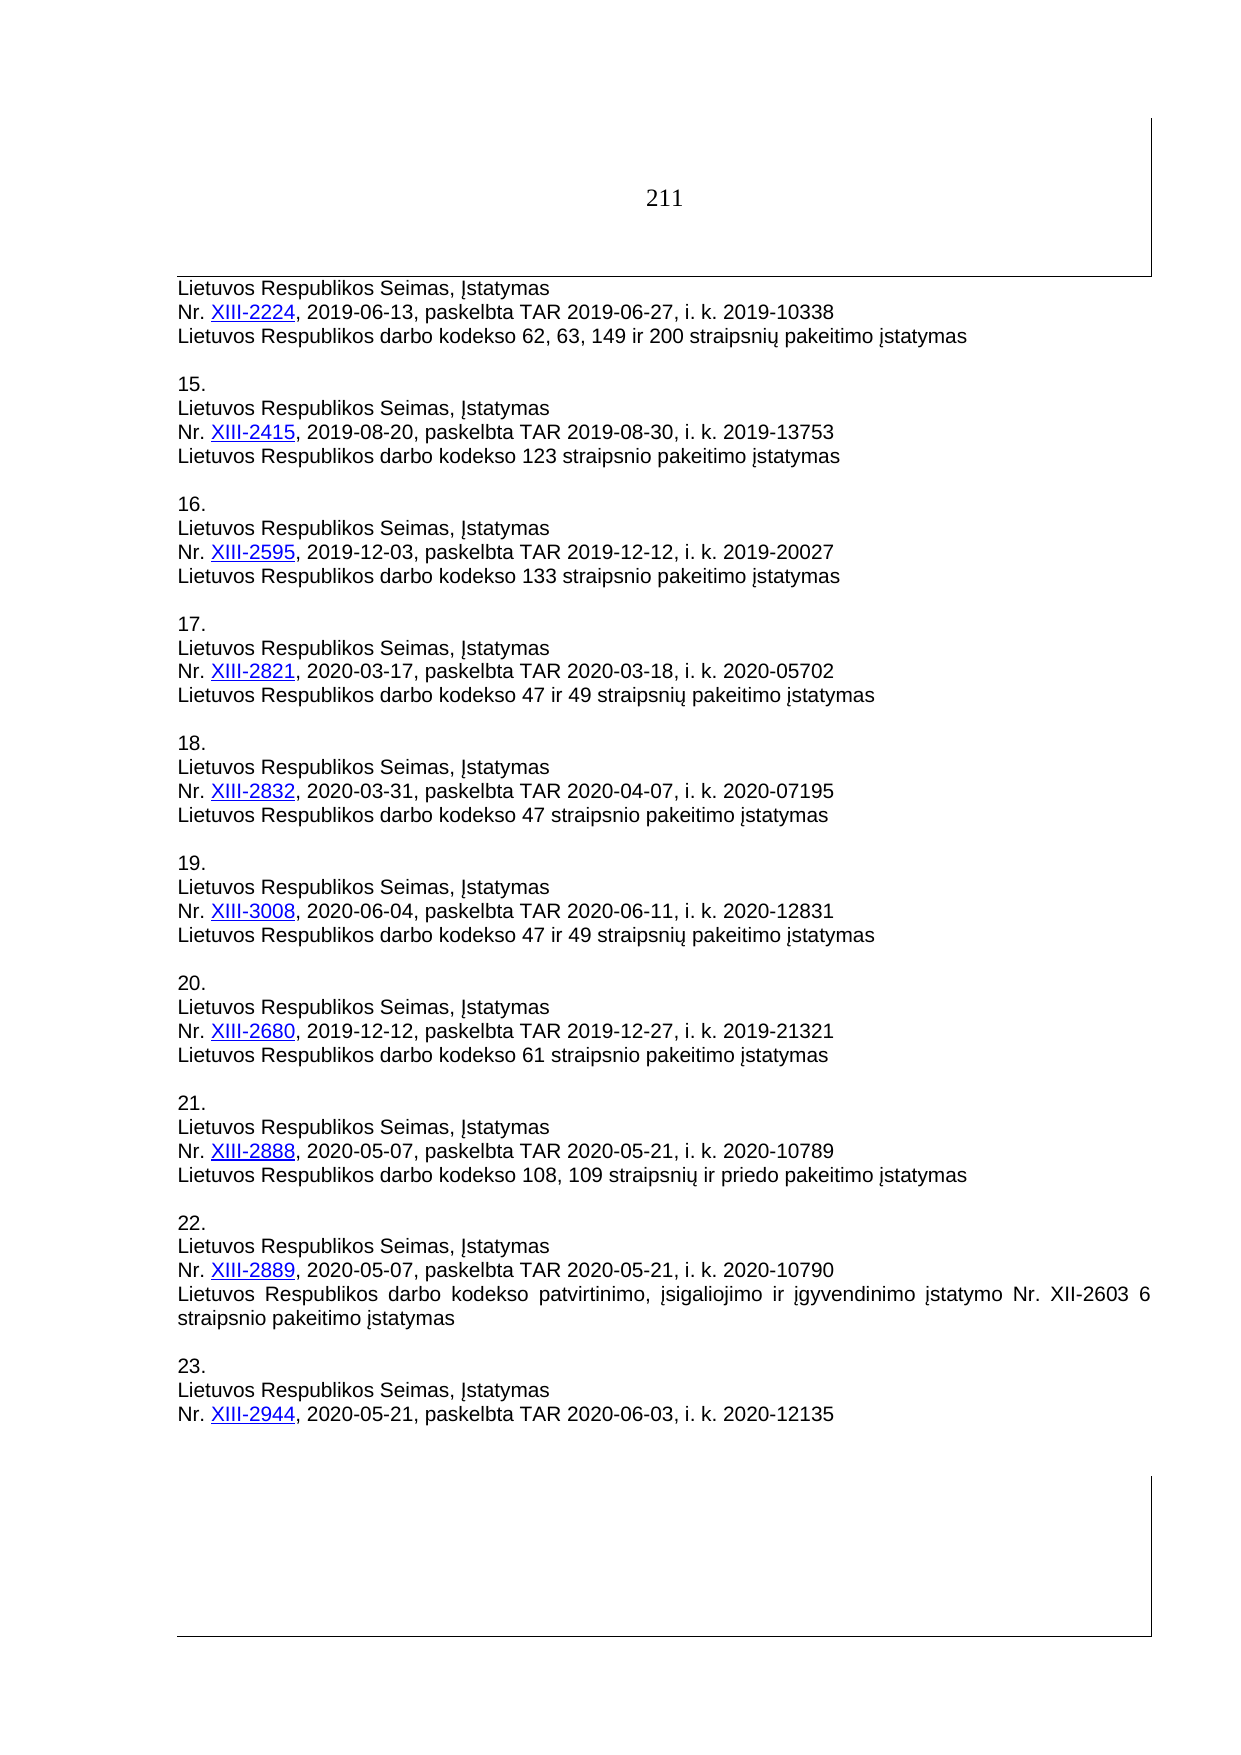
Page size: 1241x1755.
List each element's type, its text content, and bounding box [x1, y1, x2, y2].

text 15. [177, 372, 1152, 396]
text Nr. XIII-3008, 2020-06-04, paskelbta TAR 2020-06-11, i. k. 2020-12831 [177, 899, 1152, 923]
text Nr. XIII-2888, 2020-05-07, paskelbta TAR 2020-05-21, i. k. 2020-10789 [177, 1138, 1152, 1162]
text 20. [177, 971, 1152, 995]
text 21. [177, 1091, 1152, 1114]
text Lietuvos Respublikos darbo kodekso 108, 109 straipsnių ir priedo pakeitimo įstatymas [177, 1162, 1152, 1186]
text 16. [177, 492, 1152, 516]
text Nr. XIII-2224, 2019-06-13, paskelbta TAR 2019-06-27, i. k. 2019-10338 [177, 300, 1152, 324]
text Lietuvos Respublikos Seimas, Įstatymas [177, 1234, 1152, 1258]
text Lietuvos Respublikos Seimas, Įstatymas [177, 635, 1152, 659]
text Nr. XIII-2889, 2020-05-07, paskelbta TAR 2020-05-21, i. k. 2020-10790 [177, 1258, 1152, 1282]
text Lietuvos Respublikos darbo kodekso 133 straipsnio pakeitimo įstatymas [177, 563, 1152, 587]
text Nr. XIII-2415, 2019-08-20, paskelbta TAR 2019-08-30, i. k. 2019-13753 [177, 420, 1152, 444]
text Lietuvos Respublikos darbo kodekso 47 ir 49 straipsnių pakeitimo įstatymas [177, 923, 1152, 947]
text Nr. XIII-2680, 2019-12-12, paskelbta TAR 2019-12-27, i. k. 2019-21321 [177, 1019, 1152, 1043]
text 18. [177, 731, 1152, 755]
text Lietuvos Respublikos darbo kodekso 62, 63, 149 ir 200 straipsnių pakeitimo įstatymas [177, 324, 1152, 348]
text Lietuvos Respublikos Seimas, Įstatymas [177, 995, 1152, 1019]
text Lietuvos Respublikos darbo kodekso 47 straipsnio pakeitimo įstatymas [177, 803, 1152, 827]
text Nr. XIII-2821, 2020-03-17, paskelbta TAR 2020-03-18, i. k. 2020-05702 [177, 659, 1152, 683]
text Lietuvos Respublikos darbo kodekso 61 straipsnio pakeitimo įstatymas [177, 1043, 1152, 1067]
text Lietuvos Respublikos Seimas, Įstatymas [177, 1114, 1152, 1138]
text Nr. XIII-2595, 2019-12-03, paskelbta TAR 2019-12-12, i. k. 2019-20027 [177, 539, 1152, 563]
text 22. [177, 1210, 1152, 1234]
text Lietuvos Respublikos darbo kodekso 47 ir 49 straipsnių pakeitimo įstatymas [177, 683, 1152, 707]
text Lietuvos Respublikos Seimas, Įstatymas [177, 396, 1152, 420]
text Lietuvos Respublikos Seimas, Įstatymas [177, 276, 1152, 300]
text Lietuvos Respublikos darbo kodekso 123 straipsnio pakeitimo įstatymas [177, 444, 1152, 468]
text Lietuvos Respublikos Seimas, Įstatymas [177, 755, 1152, 779]
text 17. [177, 611, 1152, 635]
text Lietuvos Respublikos Seimas, Įstatymas [177, 516, 1152, 539]
text Lietuvos Respublikos Seimas, Įstatymas [177, 875, 1152, 899]
text Nr. XIII-2944, 2020-05-21, paskelbta TAR 2020-06-03, i. k. 2020-12135 [177, 1402, 1152, 1426]
text 23. [177, 1354, 1152, 1378]
text Nr. XIII-2832, 2020-03-31, paskelbta TAR 2020-04-07, i. k. 2020-07195 [177, 779, 1152, 803]
text 19. [177, 851, 1152, 875]
text Lietuvos Respublikos darbo kodekso patvirtinimo, įsigaliojimo ir įgyvendinimo įstatymo Nr. XII-2603 6 straipsnio pakeitimo įstatymas [177, 1282, 1152, 1330]
text Lietuvos Respublikos Seimas, Įstatymas [177, 1378, 1152, 1402]
